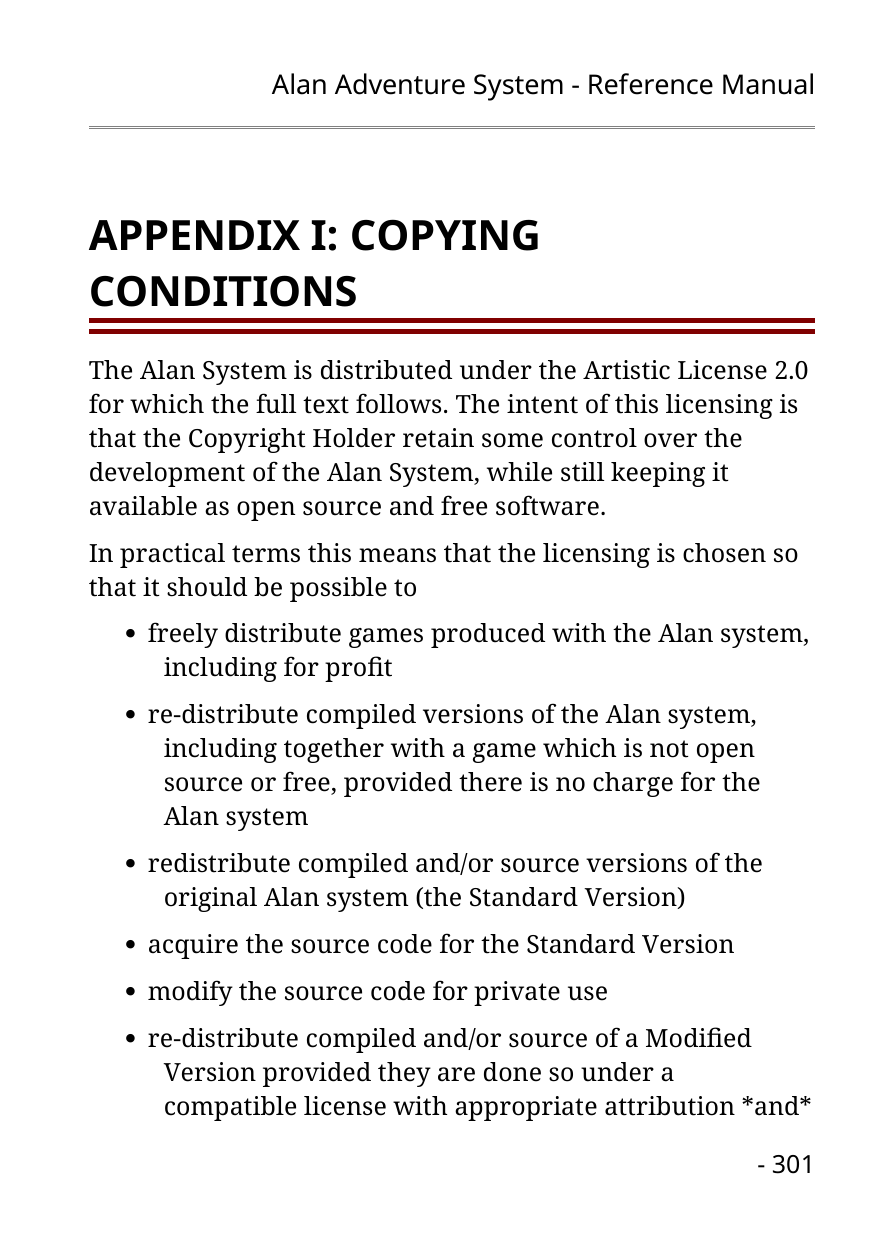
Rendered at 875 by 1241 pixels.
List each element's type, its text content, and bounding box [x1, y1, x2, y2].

text The Alan System is distributed under the Artistic License 2.0 for which the full text follows. The intent of this licensing is that the Copyright Holder retain some control over the development of the Alan System, while still keeping it available as open source and free software. [88, 353, 815, 523]
text In practical terms this means that the licensing is chosen so that it should be possible to [88, 536, 815, 603]
list re-distribute compiled versions of the Alan system, including together with a game which is not open source or free, provided there is no charge for the Alan system [126, 697, 815, 833]
list re-distribute compiled and/or source of a Modified Version provided they are done so under a compatible license with appropriate attribution *and* [126, 1021, 815, 1122]
list redistribute compiled and/or source versions of the original Alan system (the Standard Version) [126, 846, 815, 914]
list freely distribute games produced with the Alan system, including for profit [126, 616, 815, 684]
list acquire the source code for the Standard Version [126, 927, 815, 961]
list modify the source code for private use [126, 974, 815, 1008]
subtitle Copying Conditions [88, 205, 815, 334]
